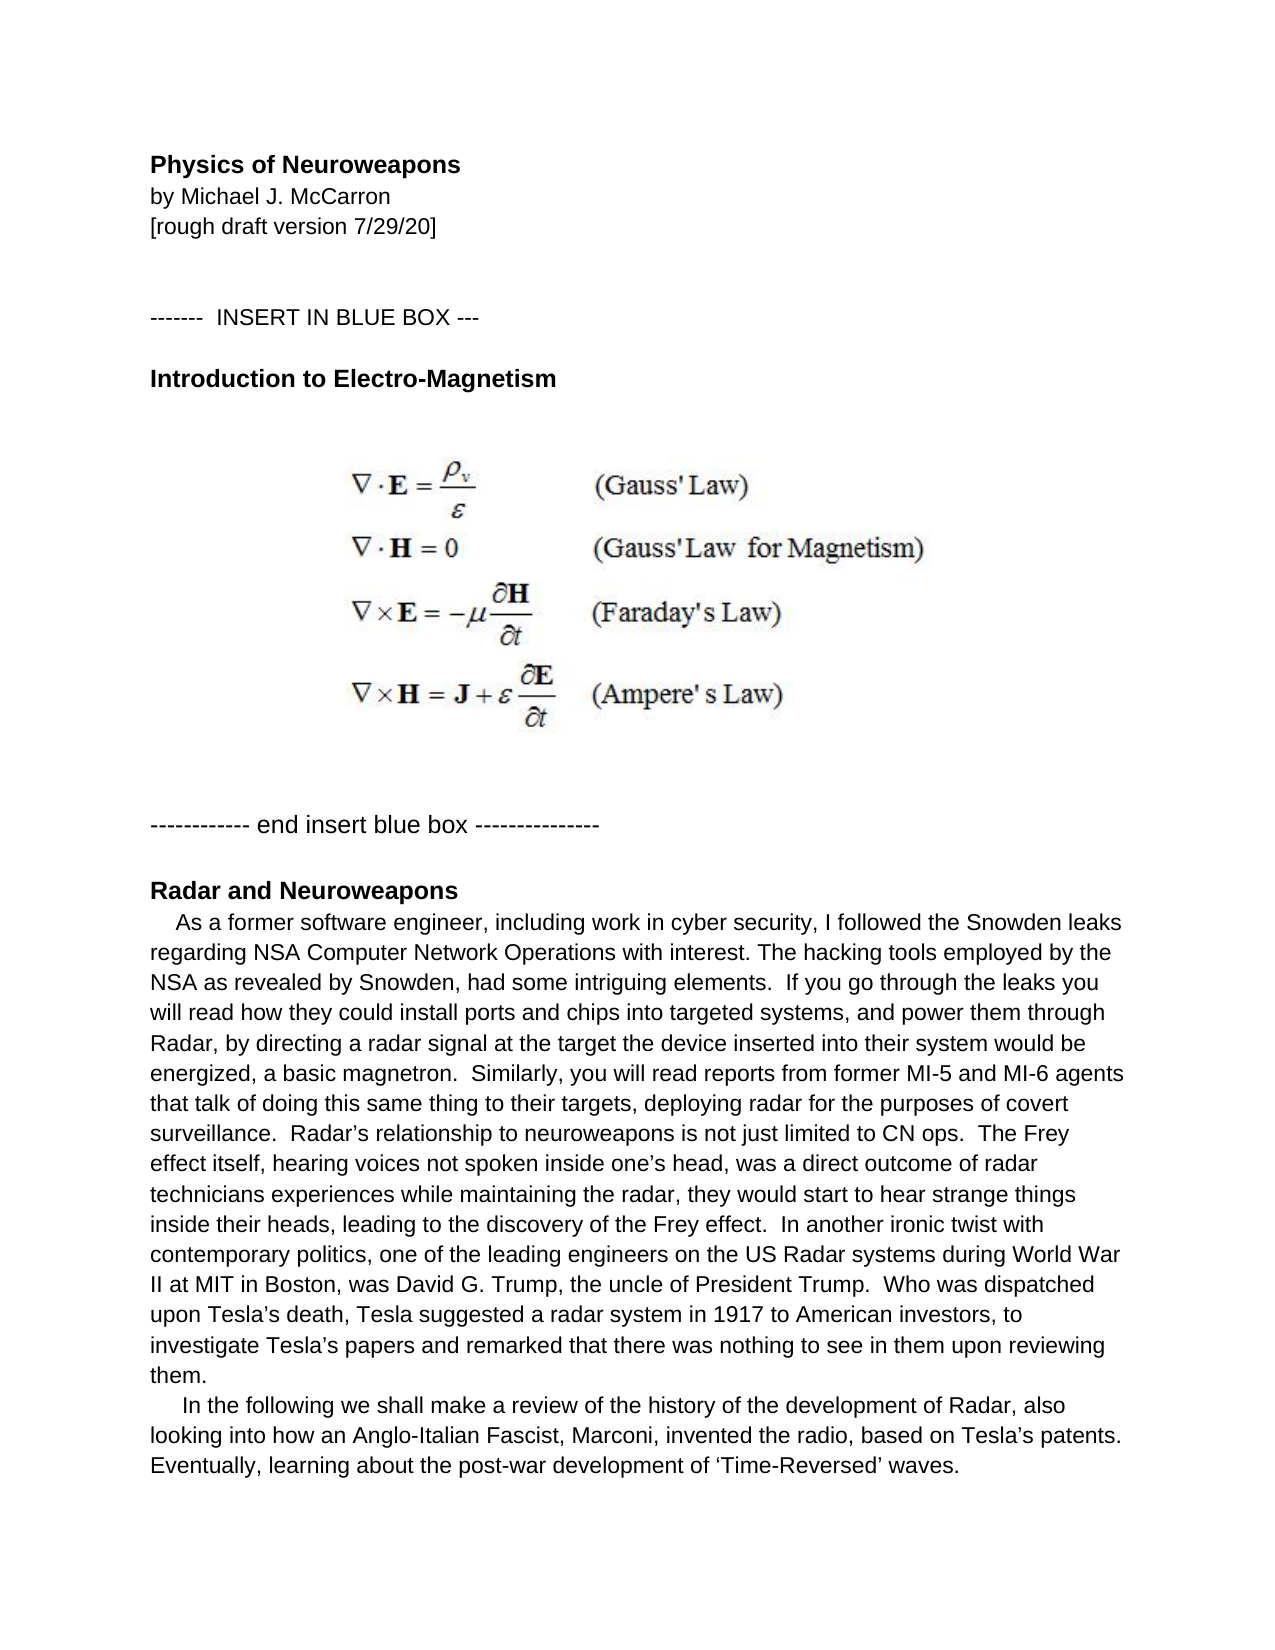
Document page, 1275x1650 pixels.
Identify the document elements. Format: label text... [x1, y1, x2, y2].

text Physics of Neuroweapons [150, 150, 1125, 179]
text ------------ end insert blue box --------------- [150, 810, 1125, 838]
text by Michael J. McCarron [150, 183, 1125, 209]
text Radar and Neuroweapons [150, 876, 1125, 904]
text ------- INSERT IN BLUE BOX --- [150, 304, 1125, 330]
text In the following we shall make a review of the history of the development of Radar, also looking into how an Anglo-Italian Fascist, Marconi, invented the radio, based on Tesla’s patents. Eventually, learning about the post-war development of ‘Time-Reversed’ waves. [150, 1392, 1125, 1479]
picture [343, 457, 932, 738]
text [rough draft version 7/29/20] [150, 213, 1125, 239]
text As a former software engineer, including work in cyber security, I followed the Snowden leaks regarding NSA Computer Network Operations with interest. The hacking tools employed by the NSA as revealed by Snowden, had some intriguing elements. If you go through the leaks you will read how they could install ports and chips into targeted systems, and power them through Radar, by directing a radar signal at the target the device inserted into their system would be energized, a basic magnetron. Similarly, you will read reports from former MI-5 and MI-6 agents that talk of doing this same thing to their targets, deploying radar for the purposes of covert surveillance. Radar’s relationship to neuroweapons is not just limited to CN ops. The Frey effect itself, hearing voices not spoken inside one’s head, was a direct outcome of radar technicians experiences while maintaining the radar, they would start to hear strange things inside their heads, leading to the discovery of the Frey effect. In another ironic twist with contemporary politics, one of the leading engineers on the US Radar systems during World War II at MIT in Boston, was David G. Trump, the uncle of President Trump. Who was dispatched upon Tesla’s death, Tesla suggested a radar system in 1917 to American investors, to investigate Tesla’s papers and remarked that there was nothing to see in them upon reviewing them. [150, 909, 1125, 1388]
text Introduction to Electro-Magnetism [150, 364, 1125, 393]
